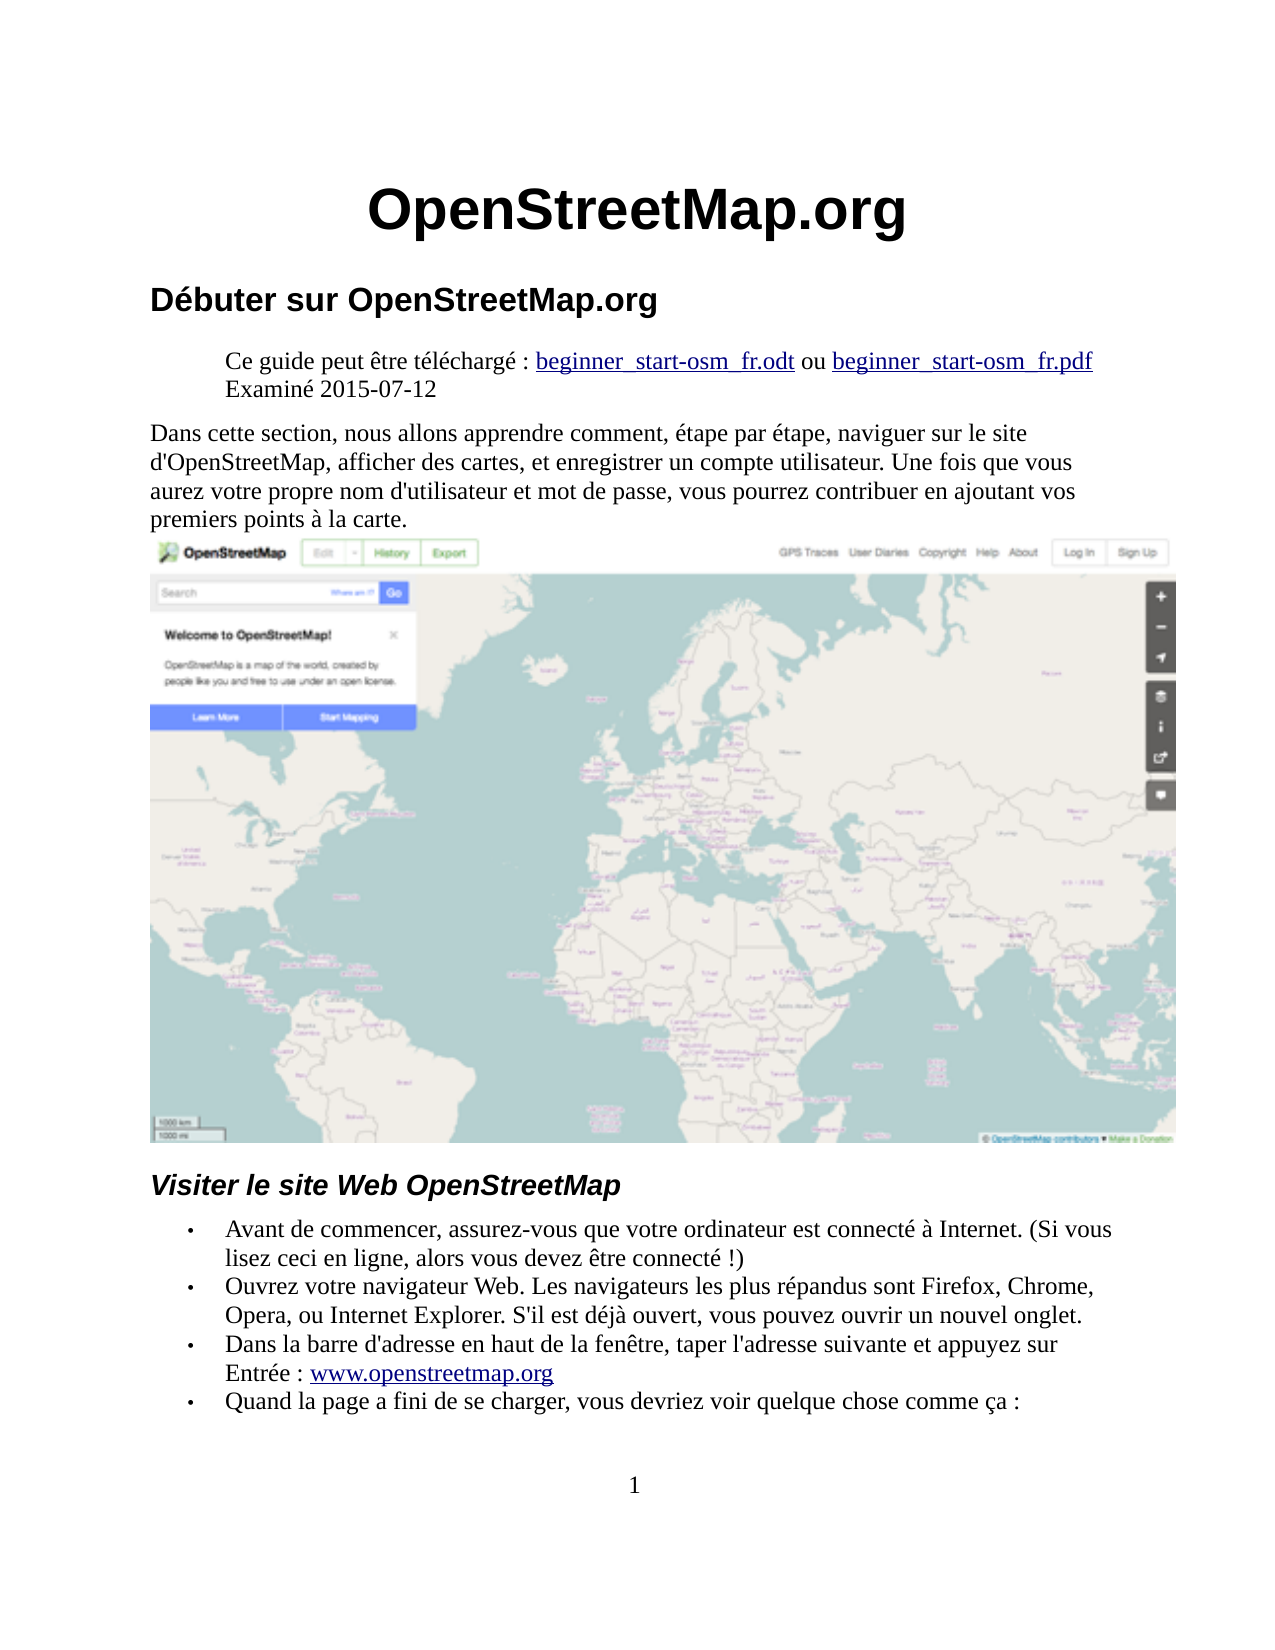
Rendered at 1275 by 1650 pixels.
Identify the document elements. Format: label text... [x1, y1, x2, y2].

title OpenStreetMap.org [150, 175, 1125, 242]
list Dans la barre d'adresse en haut de la fenêtre, taper l'adresse suivante et appuyez sur Entrée : www.openstreetmap.org [187, 1329, 1125, 1386]
subtitle Débuter sur OpenStreetMap.org [150, 279, 1125, 318]
list Avant de commencer, assurez-vous que votre ordinateur est connecté à Internet. (Si vous lisez ceci en ligne, alors vous devez être connecté !) [187, 1214, 1125, 1271]
list Ouvrez votre navigateur Web. Les navigateurs les plus répandus sont Firefox, Chrome, Opera, ou Internet Explorer. S'il est déjà ouvert, vous pouvez ouvrir un nouvel onglet. [187, 1271, 1125, 1329]
subtitle Visiter le site Web OpenStreetMap [150, 1168, 1125, 1201]
text Dans cette section, nous allons apprendre comment, étape par étape, naviguer sur le site d'OpenStreetMap, afficher des cartes, et enregistrer un compte utilisateur. Une fois que vous aurez votre propre nom d'utilisateur et mot de passe, vous pourrez contribuer en ajoutant vos premiers points à la carte. [150, 418, 1125, 533]
text Ce guide peut être téléchargé : beginner_start-osm_fr.odt ou beginner_start-osm_fr.pdf Examiné 2015-07-12 [225, 346, 1125, 403]
picture [150, 533, 1176, 1143]
list Quand la page a fini de se charger, vous devriez voir quelque chose comme ça : [187, 1386, 1125, 1415]
